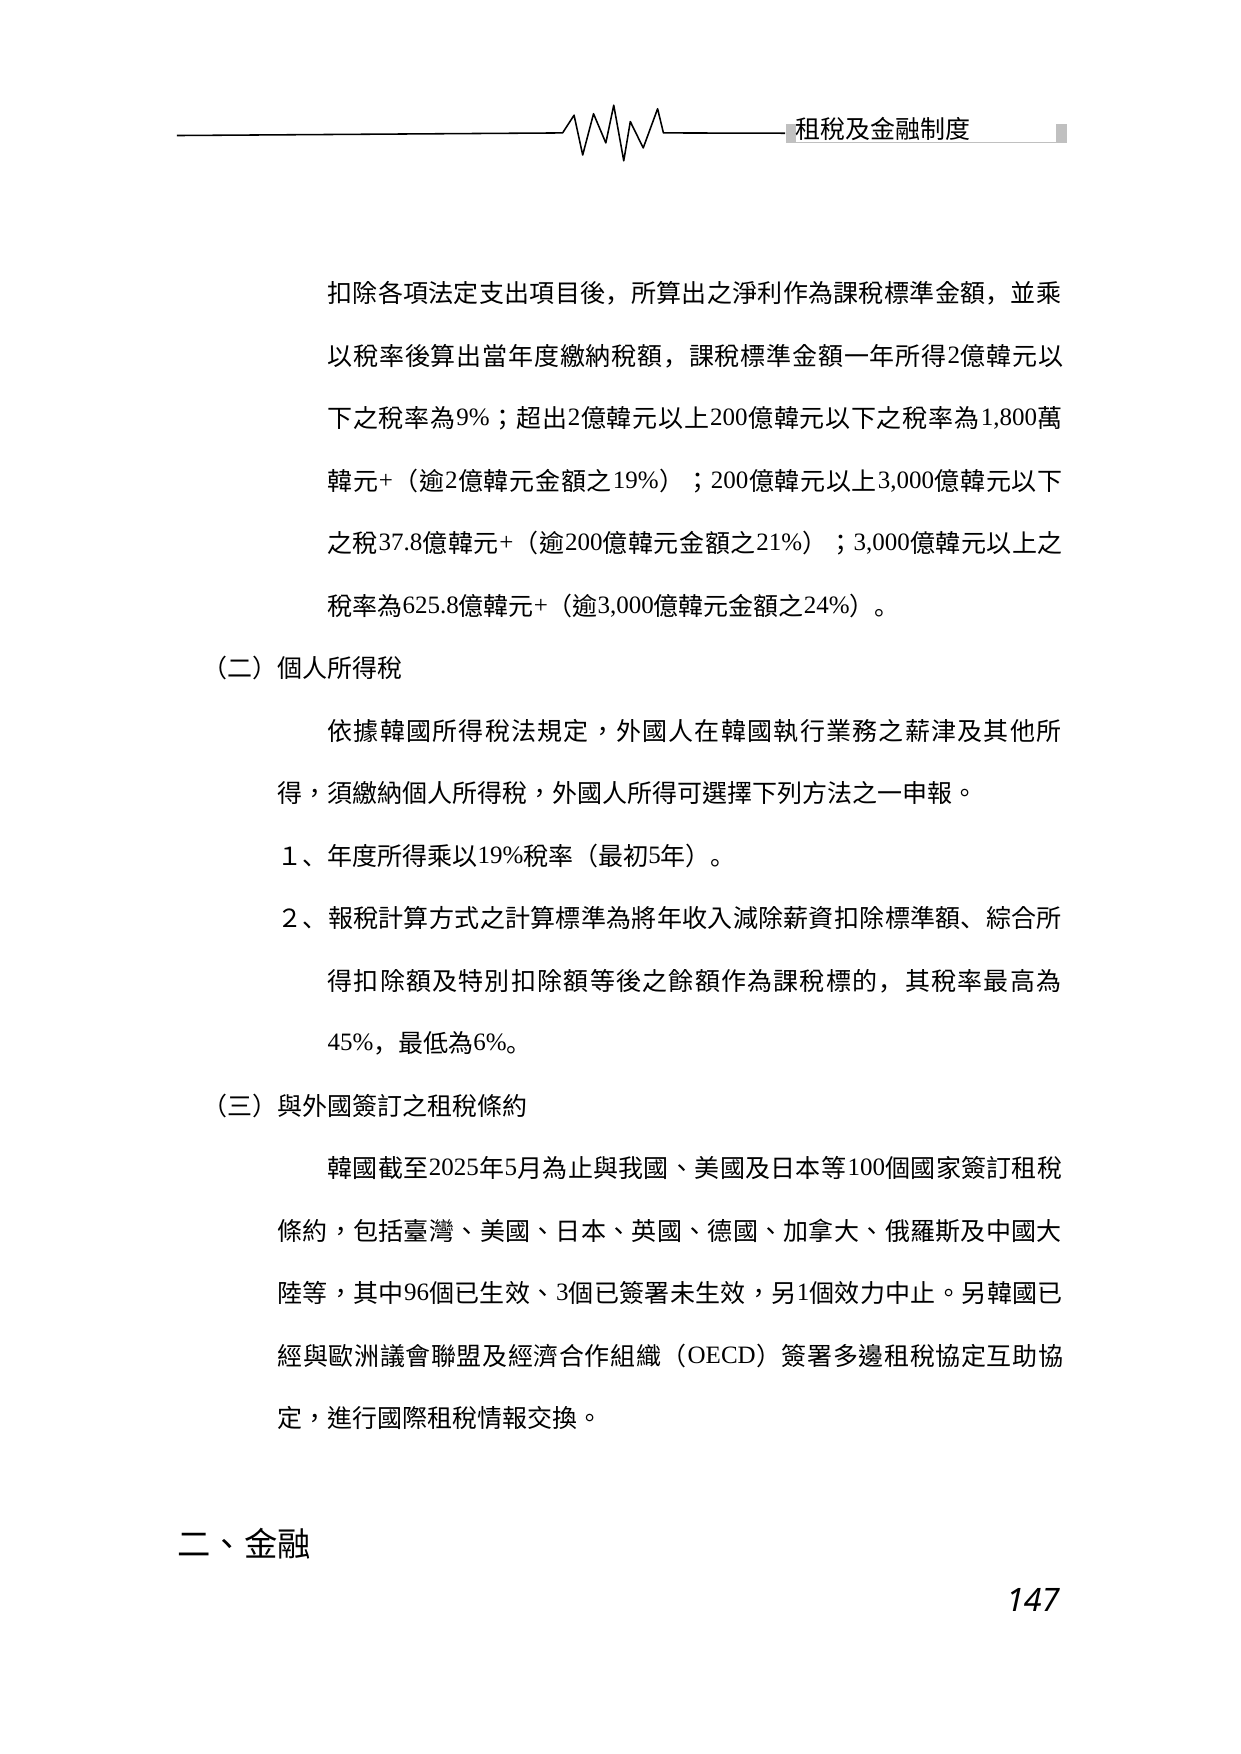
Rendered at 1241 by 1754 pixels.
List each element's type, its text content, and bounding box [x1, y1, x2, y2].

text （二）個人所得稅 [202, 625, 1063, 688]
text 扣除各項法定支出項目後，所算出之淨利作為課稅標準金額，並乘以稅率後算出當年度繳納稅額，課稅標準金額一年所得2億韓元以下之稅率為9%；超出2億韓元以上200億韓元以下之稅率為1,800萬韓元+（逾2億韓元金額之19%）；200億韓元以上3,000億韓元以下之稅37.8億韓元+（逾200億韓元金額之21%）；3,000億韓元以上之稅率為625.8億韓元+（逾3,000億韓元金額之24%）。 [277, 250, 1063, 625]
text １、年度所得乘以19%稅率（最初5年）。 [277, 813, 1063, 875]
text 依據韓國所得稅法規定，外國人在韓國執行業務之薪津及其他所得，須繳納個人所得稅，外國人所得可選擇下列方法之一申報。 [277, 688, 1063, 813]
text ２、報稅計算方式之計算標準為將年收入減除薪資扣除標準額、綜合所得扣除額及特別扣除額等後之餘額作為課稅標的，其稅率最高為45%，最低為6%。 [277, 875, 1063, 1063]
text 二、金融 [177, 1500, 1063, 1563]
text 韓國截至2025年5月為止與我國、美國及日本等100個國家簽訂租稅條約，包括臺灣、美國、日本、英國、德國、加拿大、俄羅斯及中國大陸等，其中96個已生效、3個已簽署未生效，另1個效力中止。另韓國已經與歐洲議會聯盟及經濟合作組織（OECD）簽署多邊租稅協定互助協定，進行國際租稅情報交換。 [277, 1125, 1063, 1438]
text （三）與外國簽訂之租稅條約 [202, 1063, 1063, 1125]
